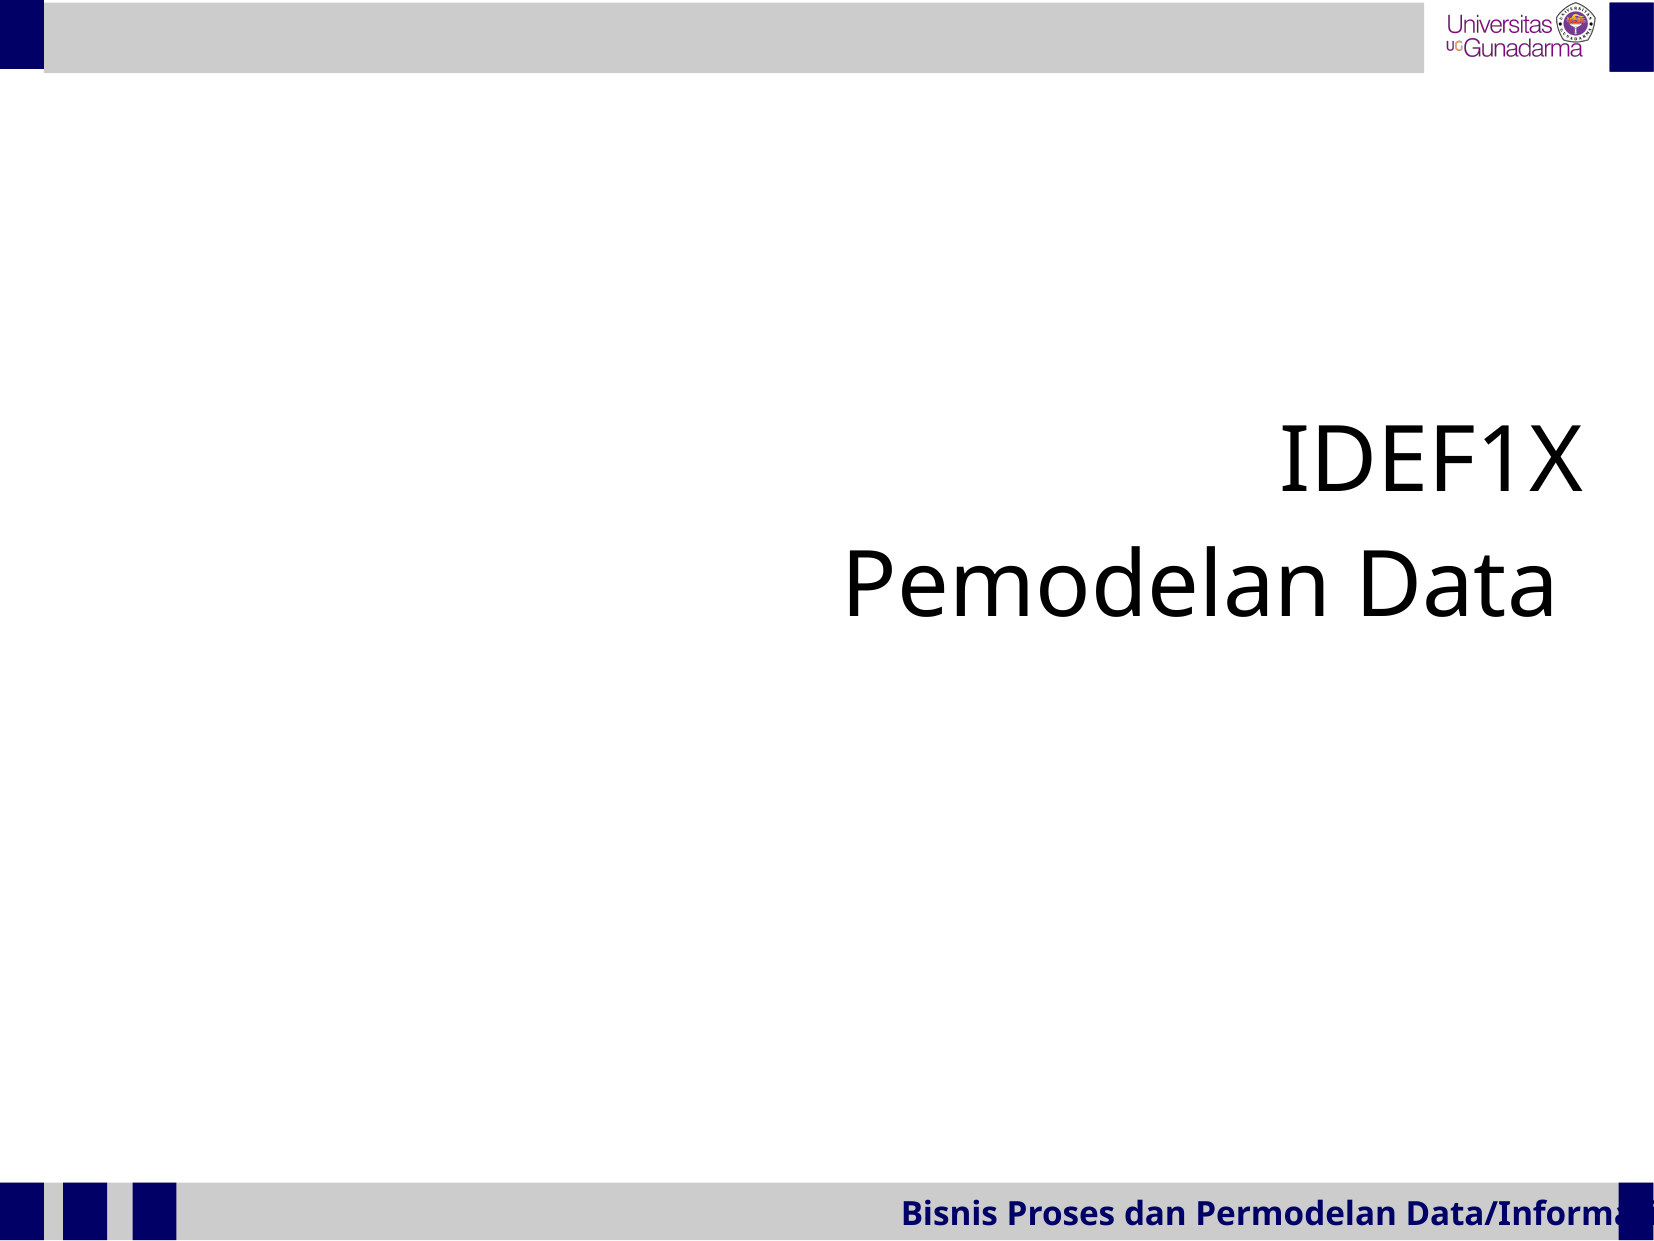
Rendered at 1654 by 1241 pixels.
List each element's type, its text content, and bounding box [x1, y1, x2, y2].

title IDEF1X Pemodelan Data [688, 385, 1599, 652]
picture [1437, 2, 1610, 62]
